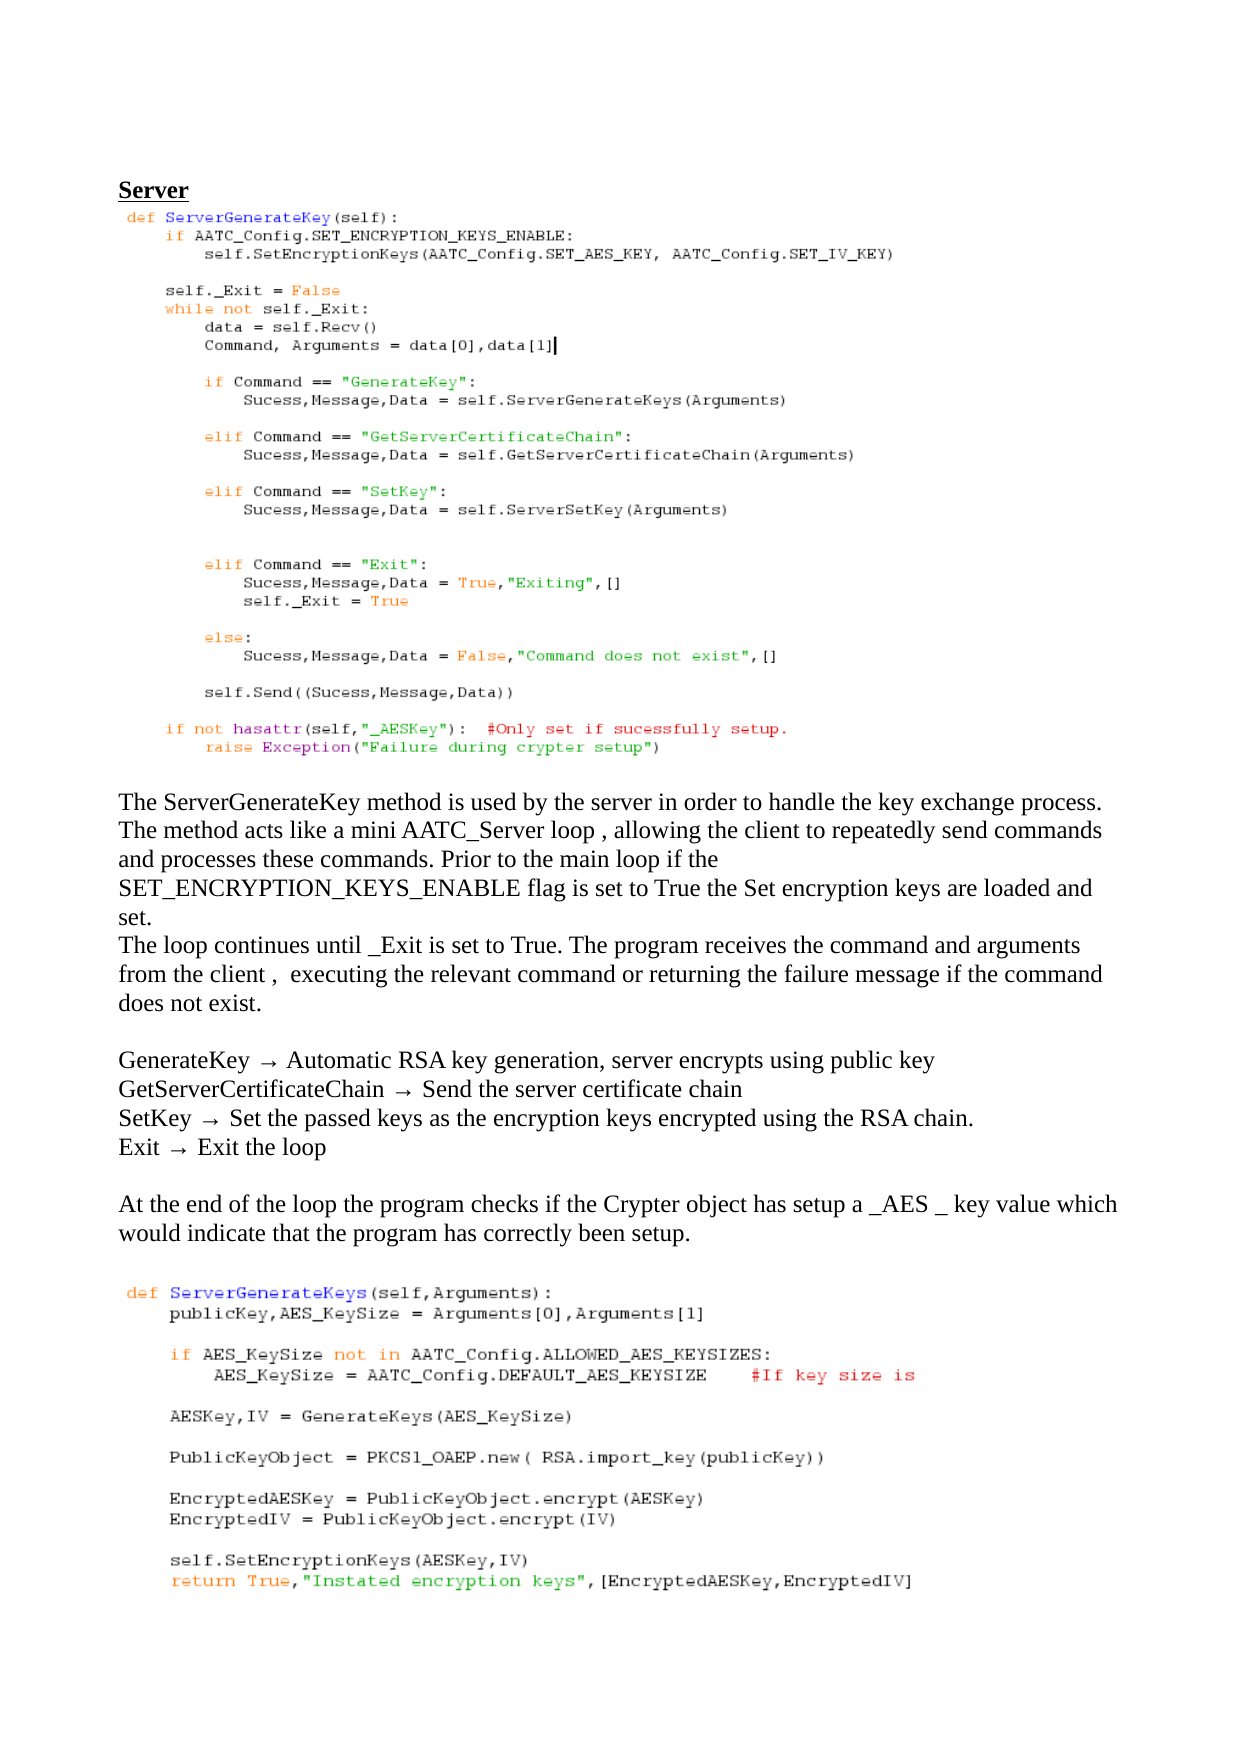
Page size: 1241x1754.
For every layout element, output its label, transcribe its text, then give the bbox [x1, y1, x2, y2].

text Exit → Exit the loop [118, 1132, 1122, 1160]
text SetKey → Set the passed keys as the encryption keys encrypted using the RSA chain. [118, 1103, 1122, 1132]
text The loop continues until _Exit is set to True. The program receives the command and arguments from the client , executing the relevant command or returning the failure message if the command does not exist. [118, 930, 1122, 1017]
picture [118, 204, 900, 758]
picture [118, 1275, 920, 1600]
text GetServerCertificateChain → Send the server certificate chain [118, 1074, 1122, 1103]
text The ServerGenerateKey method is used by the server in order to handle the key exchange process. The method acts like a mini AATC_Server loop , allowing the client to repeatedly send commands and processes these commands. Prior to the main loop if the SET_ENCRYPTION_KEYS_ENABLE flag is set to True the Set encryption keys are loaded and set. [118, 787, 1122, 930]
text GenerateKey → Automatic RSA key generation, server encrypts using public key [118, 1045, 1122, 1074]
text At the end of the loop the program checks if the Crypter object has setup a _AES _ key value which would indicate that the program has correctly been setup. [118, 1189, 1122, 1247]
text Server [118, 176, 1122, 204]
